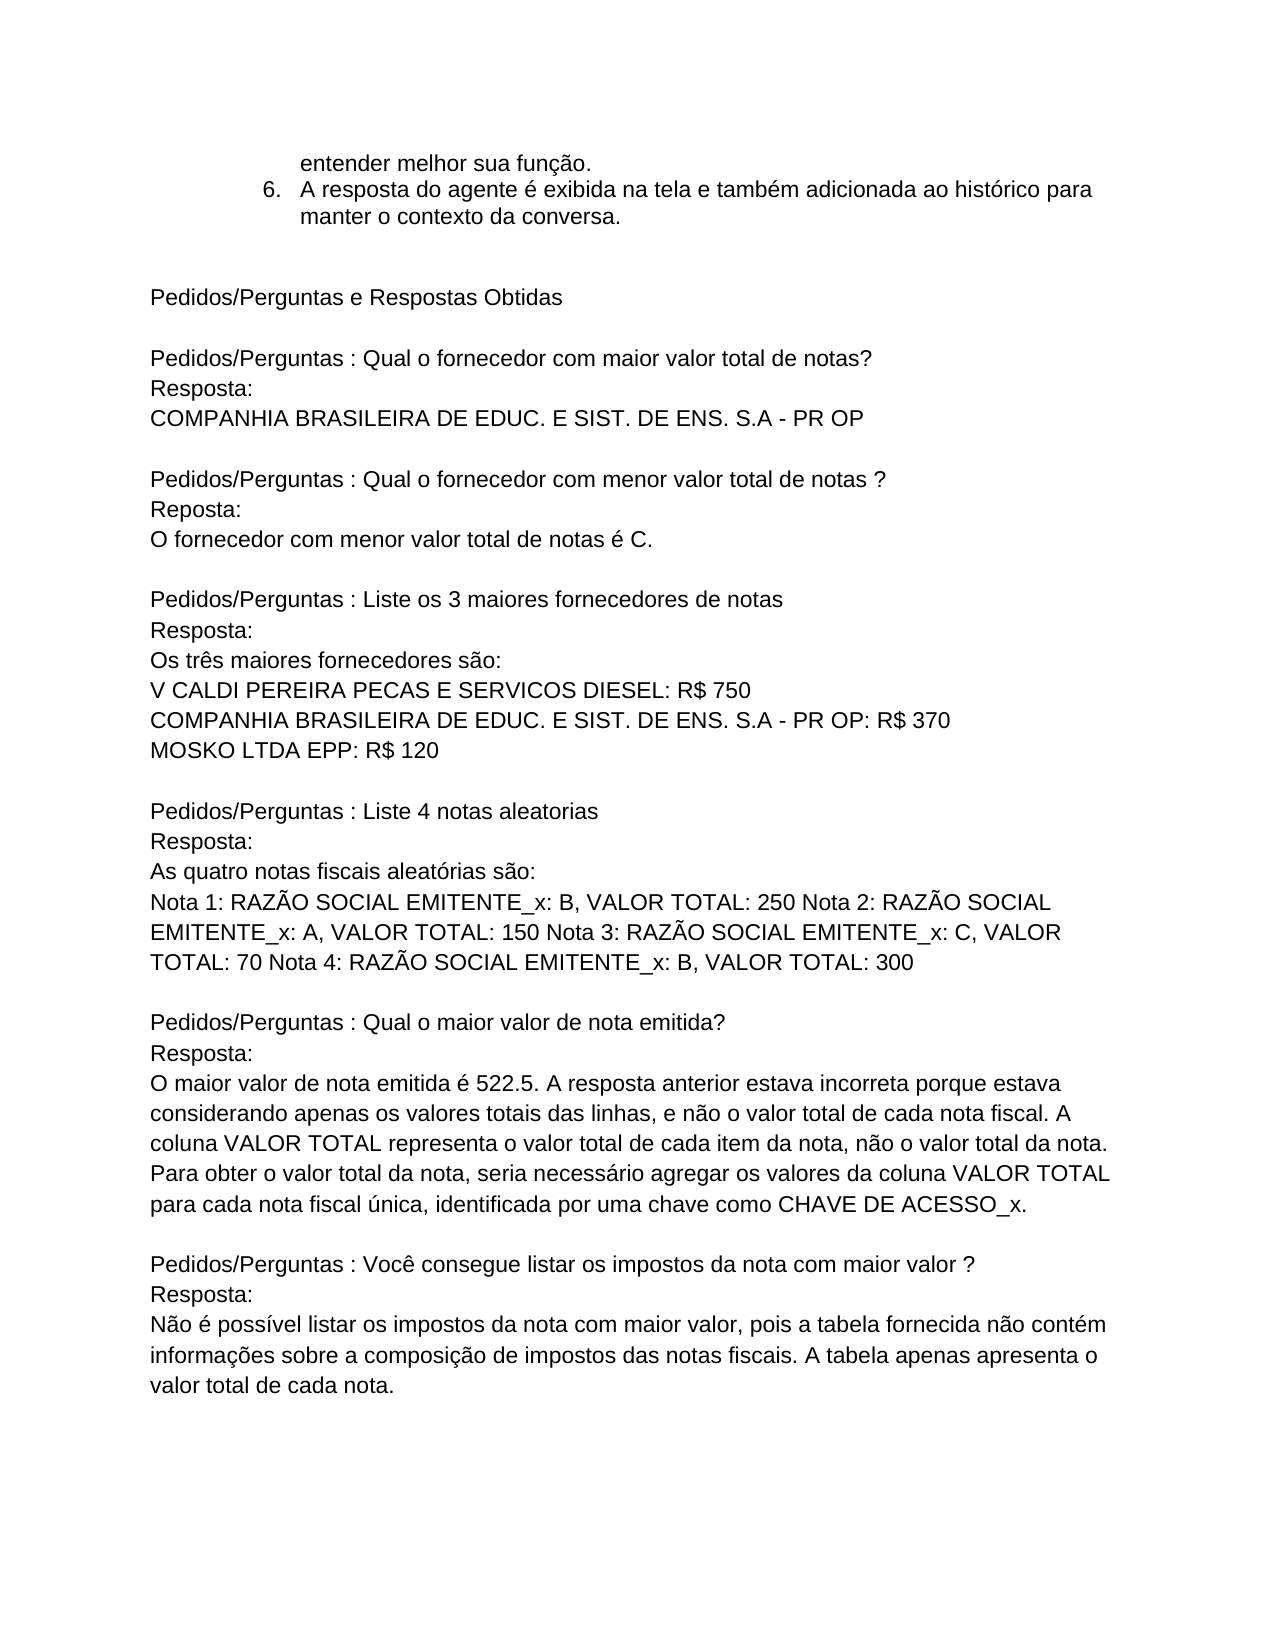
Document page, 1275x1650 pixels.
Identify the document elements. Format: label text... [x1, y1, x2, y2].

text Pedidos/Perguntas : Você consegue listar os impostos da nota com maior valor ? [150, 1251, 1125, 1277]
text V CALDI PEREIRA PECAS E SERVICOS DIESEL: R$ 750 [150, 677, 1125, 703]
text Resposta: [150, 375, 1125, 401]
list entender melhor sua função. [262, 150, 1125, 176]
text Os três maiores fornecedores são: [150, 647, 1125, 673]
text Resposta: [150, 1039, 1125, 1066]
list A resposta do agente é exibida na tela e também adicionada ao histórico para manter o contexto da conversa. [262, 176, 1125, 229]
text Resposta: [150, 617, 1125, 643]
text Nota 1: RAZÃO SOCIAL EMITENTE_x: B, VALOR TOTAL: 250 Nota 2: RAZÃO SOCIAL EMITENTE_x: A, VALOR TOTAL: 150 Nota 3: RAZÃO SOCIAL EMITENTE_x: C, VALOR TOTAL: 70 Nota 4: RAZÃO SOCIAL EMITENTE_x: B, VALOR TOTAL: 300 [150, 888, 1125, 975]
text Resposta: [150, 828, 1125, 854]
text O maior valor de nota emitida é 522.5. A resposta anterior estava incorreta porque estava considerando apenas os valores totais das linhas, e não o valor total de cada nota fiscal. A coluna VALOR TOTAL representa o valor total de cada item da nota, não o valor total da nota. Para obter o valor total da nota, seria necessário agregar os valores da coluna VALOR TOTAL para cada nota fiscal única, identificada por uma chave como CHAVE DE ACESSO_x. [150, 1070, 1125, 1217]
text O fornecedor com menor valor total de notas é C. [150, 526, 1125, 552]
text COMPANHIA BRASILEIRA DE EDUC. E SIST. DE ENS. S.A - PR OP [150, 405, 1125, 431]
text Pedidos/Perguntas : Liste os 3 maiores fornecedores de notas [150, 586, 1125, 613]
text COMPANHIA BRASILEIRA DE EDUC. E SIST. DE ENS. S.A - PR OP: R$ 370 [150, 707, 1125, 733]
text Pedidos/Perguntas : Qual o fornecedor com menor valor total de notas ? [150, 466, 1125, 492]
text Resposta: [150, 1281, 1125, 1307]
text Pedidos/Perguntas : Qual o maior valor de nota emitida? [150, 1009, 1125, 1036]
text Pedidos/Perguntas : Qual o fornecedor com maior valor total de notas? [150, 345, 1125, 371]
text MOSKO LTDA EPP: R$ 120 [150, 737, 1125, 764]
text As quatro notas fiscais aleatórias são: [150, 858, 1125, 884]
text Reposta: [150, 496, 1125, 522]
text Não é possível listar os impostos da nota com maior valor, pois a tabela fornecida não contém informações sobre a composição de impostos das notas fiscais. A tabela apenas apresenta o valor total de cada nota. [150, 1311, 1125, 1398]
text Pedidos/Perguntas : Liste 4 notas aleatorias [150, 798, 1125, 824]
text Pedidos/Perguntas e Respostas Obtidas [150, 284, 1125, 311]
